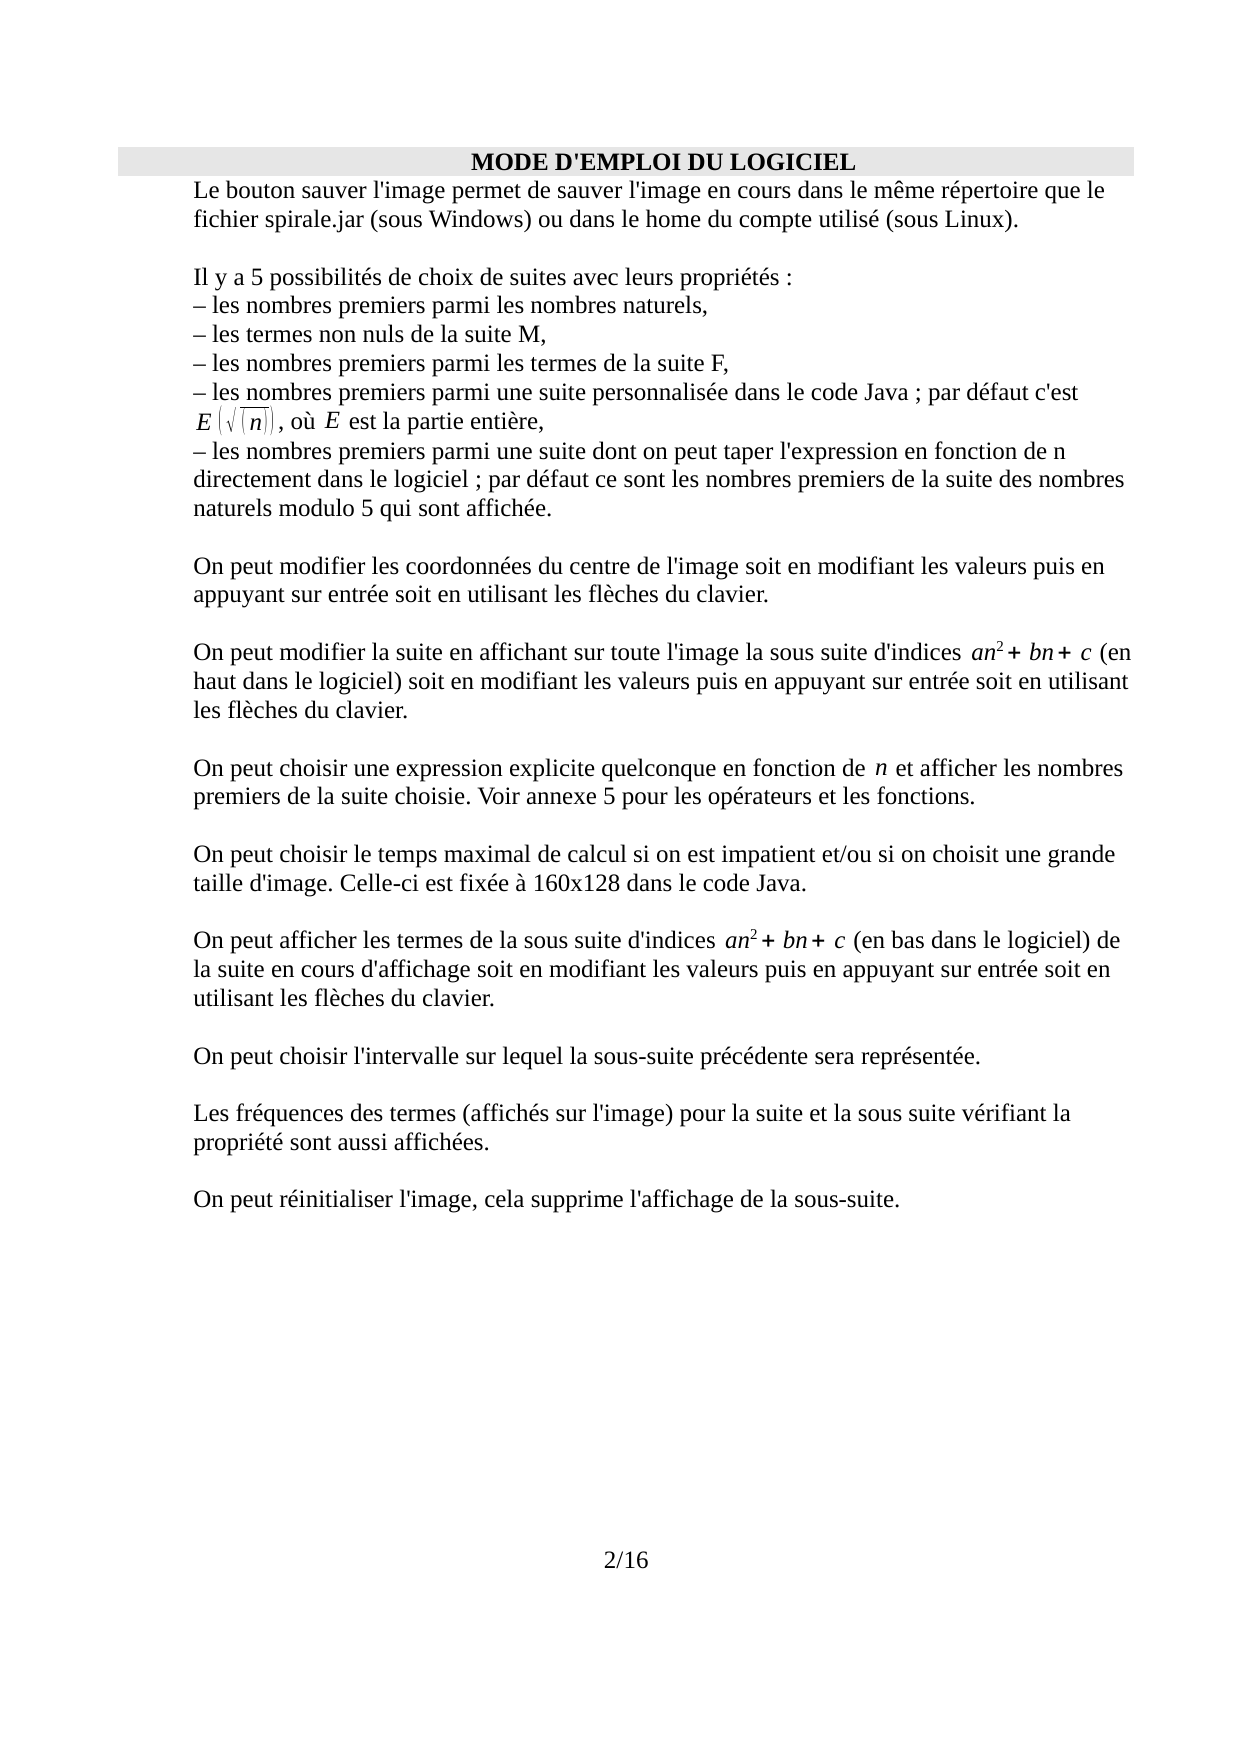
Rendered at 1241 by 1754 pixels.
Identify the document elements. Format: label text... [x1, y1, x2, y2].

list MODE D'EMPLOI DU LOGICIEL [118, 147, 1134, 176]
list On peut choisir l'intervalle sur lequel la sous-suite précédente sera représentée. Les fréquences des termes (affichés sur l'image) pour la suite et la sous suite vérifiant la propriété sont aussi affichées. On peut réinitialiser l'image, cela supprime l'affichage de la sous-suite. [156, 1041, 1134, 1271]
list Le bouton sauver l'image permet de sauver l'image en cours dans le même répertoire que le fichier spirale.jar (sous Windows) ou dans le home du compte utilisé (sous Linux). Il y a 5 possibilités de choix de suites avec leurs propriétés : – les nombres premiers parmi les nombres naturels, – les termes non nuls de la suite M, – les nombres premiers parmi les termes de la suite F, – les nombres premiers parmi une suite personnalisée dans le code Java ; par défaut c'est , où est la partie entière, – les nombres premiers parmi une suite dont on peut taper l'expression en fonction de n directement dans le logiciel ; par défaut ce sont les nombres premiers de la suite des nombres naturels modulo 5 qui sont affichée. [156, 176, 1134, 522]
list On peut modifier les coordonnées du centre de l'image soit en modifiant les valeurs puis en appuyant sur entrée soit en utilisant les flèches du clavier. On peut modifier la suite en affichant sur toute l'image la sous suite d'indices (en haut dans le logiciel) soit en modifiant les valeurs puis en appuyant sur entrée soit en utilisant les flèches du clavier. On peut choisir une expression explicite quelconque en fonction de et afficher les nombres premiers de la suite choisie. Voir annexe 5 pour les opérateurs et les fonctions. On peut choisir le temps maximal de calcul si on est impatient et/ou si on choisit une grande taille d'image. Celle-ci est fixée à 160x128 dans le code Java. On peut afficher les termes de la sous suite d'indices (en bas dans le logiciel) de la suite en cours d'affichage soit en modifiant les valeurs puis en appuyant sur entrée soit en utilisant les flèches du clavier. [156, 522, 1134, 1012]
